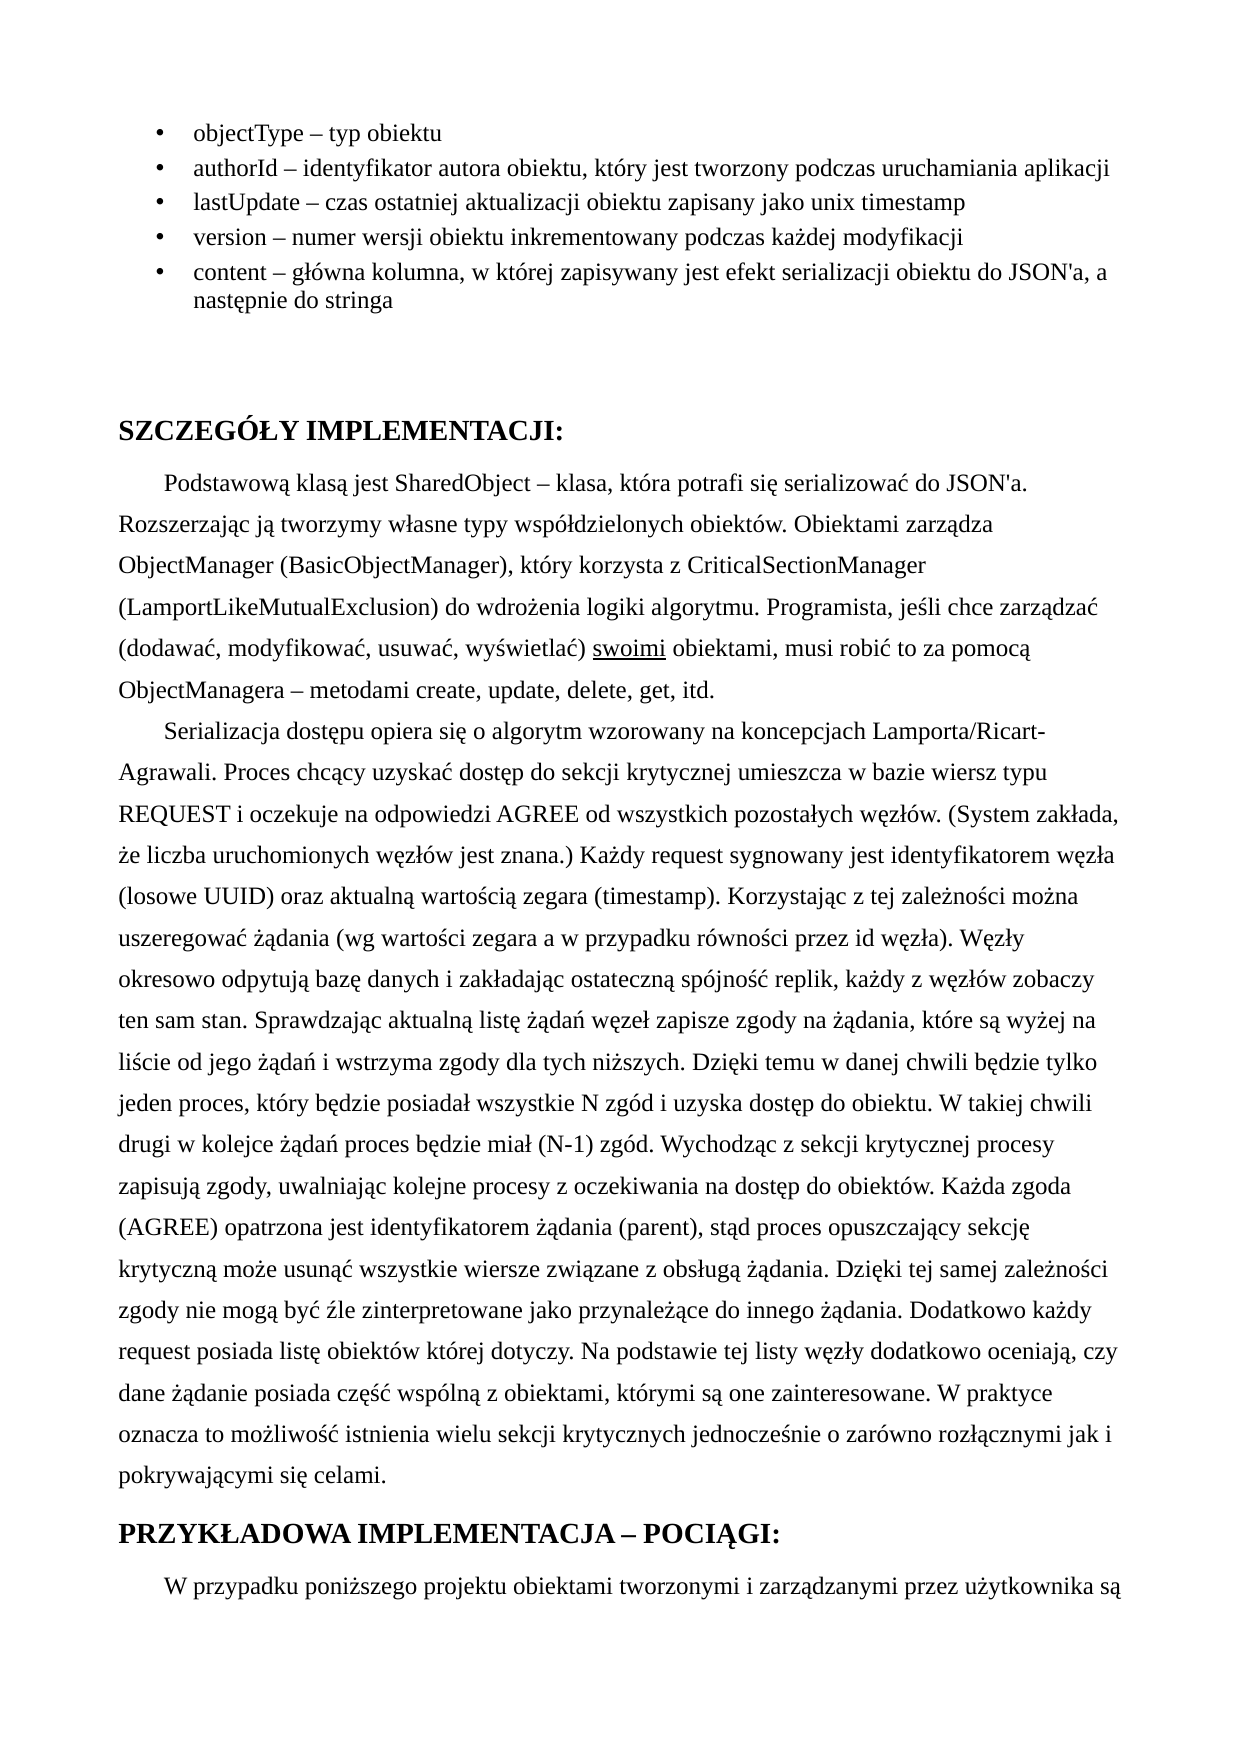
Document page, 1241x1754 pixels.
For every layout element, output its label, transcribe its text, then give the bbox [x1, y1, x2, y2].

text Podstawową klasą jest SharedObject – klasa, która potrafi się serializować do JSON'a. Rozszerzając ją tworzymy własne typy współdzielonych obiektów. Obiektami zarządza ObjectManager (BasicObjectManager), który korzysta z CriticalSectionManager (LamportLikeMutualExclusion) do wdrożenia logiki algorytmu. Programista, jeśli chce zarządzać (dodawać, modyfikować, usuwać, wyświetlać) swoimi obiektami, musi robić to za pomocą ObjectManagera – metodami create, update, delete, get, itd. [118, 458, 1122, 706]
list objectType – typ obiektu [156, 118, 1122, 147]
text W przypadku poniższego projektu obiektami tworzonymi i zarządzanymi przez użytkownika są [118, 1561, 1122, 1602]
text Serializacja dostępu opiera się o algorytm wzorowany na koncepcjach Lamporta/Ricart-Agrawali. Proces chcący uzyskać dostęp do sekcji krytycznej umieszcza w bazie wiersz typu REQUEST i oczekuje na odpowiedzi AGREE od wszystkich pozostałych węzłów. (System zakłada, że liczba uruchomionych węzłów jest znana.) Każdy request sygnowany jest identyfikatorem węzła (losowe UUID) oraz aktualną wartością zegara (timestamp). Korzystając z tej zależności można uszeregować żądania (wg wartości zegara a w przypadku równości przez id węzła). Węzły okresowo odpytują bazę danych i zakładając ostateczną spójność replik, każdy z węzłów zobaczy ten sam stan. Sprawdzając aktualną listę żądań węzeł zapisze zgody na żądania, które są wyżej na liście od jego żądań i wstrzyma zgody dla tych niższych. Dzięki temu w danej chwili będzie tylko jeden proces, który będzie posiadał wszystkie N zgód i uzyska dostęp do obiektu. W takiej chwili drugi w kolejce żądań proces będzie miał (N-1) zgód. Wychodząc z sekcji krytycznej procesy zapisują zgody, uwalniając kolejne procesy z oczekiwania na dostęp do obiektów. Każda zgoda (AGREE) opatrzona jest identyfikatorem żądania (parent), stąd proces opuszczający sekcję krytyczną może usunąć wszystkie wiersze związane z obsługą żądania. Dzięki tej samej zależności zgody nie mogą być źle zinterpretowane jako przynależące do innego żądania. Dodatkowo każdy request posiada listę obiektów której dotyczy. Na podstawie tej listy węzły dodatkowo oceniają, czy dane żądanie posiada część wspólną z obiektami, którymi są one zainteresowane. W praktyce oznacza to możliwość istnienia wielu sekcji krytycznych jednocześnie o zarówno rozłącznymi jak i pokrywającymi się celami. [118, 706, 1122, 1492]
list lastUpdate – czas ostatniej aktualizacji obiektu zapisany jako unix timestamp [156, 187, 1122, 216]
list content – główna kolumna, w której zapisywany jest efekt serializacji obiektu do JSON'a, a następnie do stringa [156, 257, 1122, 314]
text PRZYKŁADOWA IMPLEMENTACJA – POCIĄGI: [118, 1516, 1122, 1549]
list authorId – identyfikator autora obiektu, który jest tworzony podczas uruchamiania aplikacji [156, 153, 1122, 182]
text SZCZEGÓŁY IMPLEMENTACJI: [118, 413, 1122, 446]
list version – numer wersji obiektu inkrementowany podczas każdej modyfikacji [156, 222, 1122, 251]
